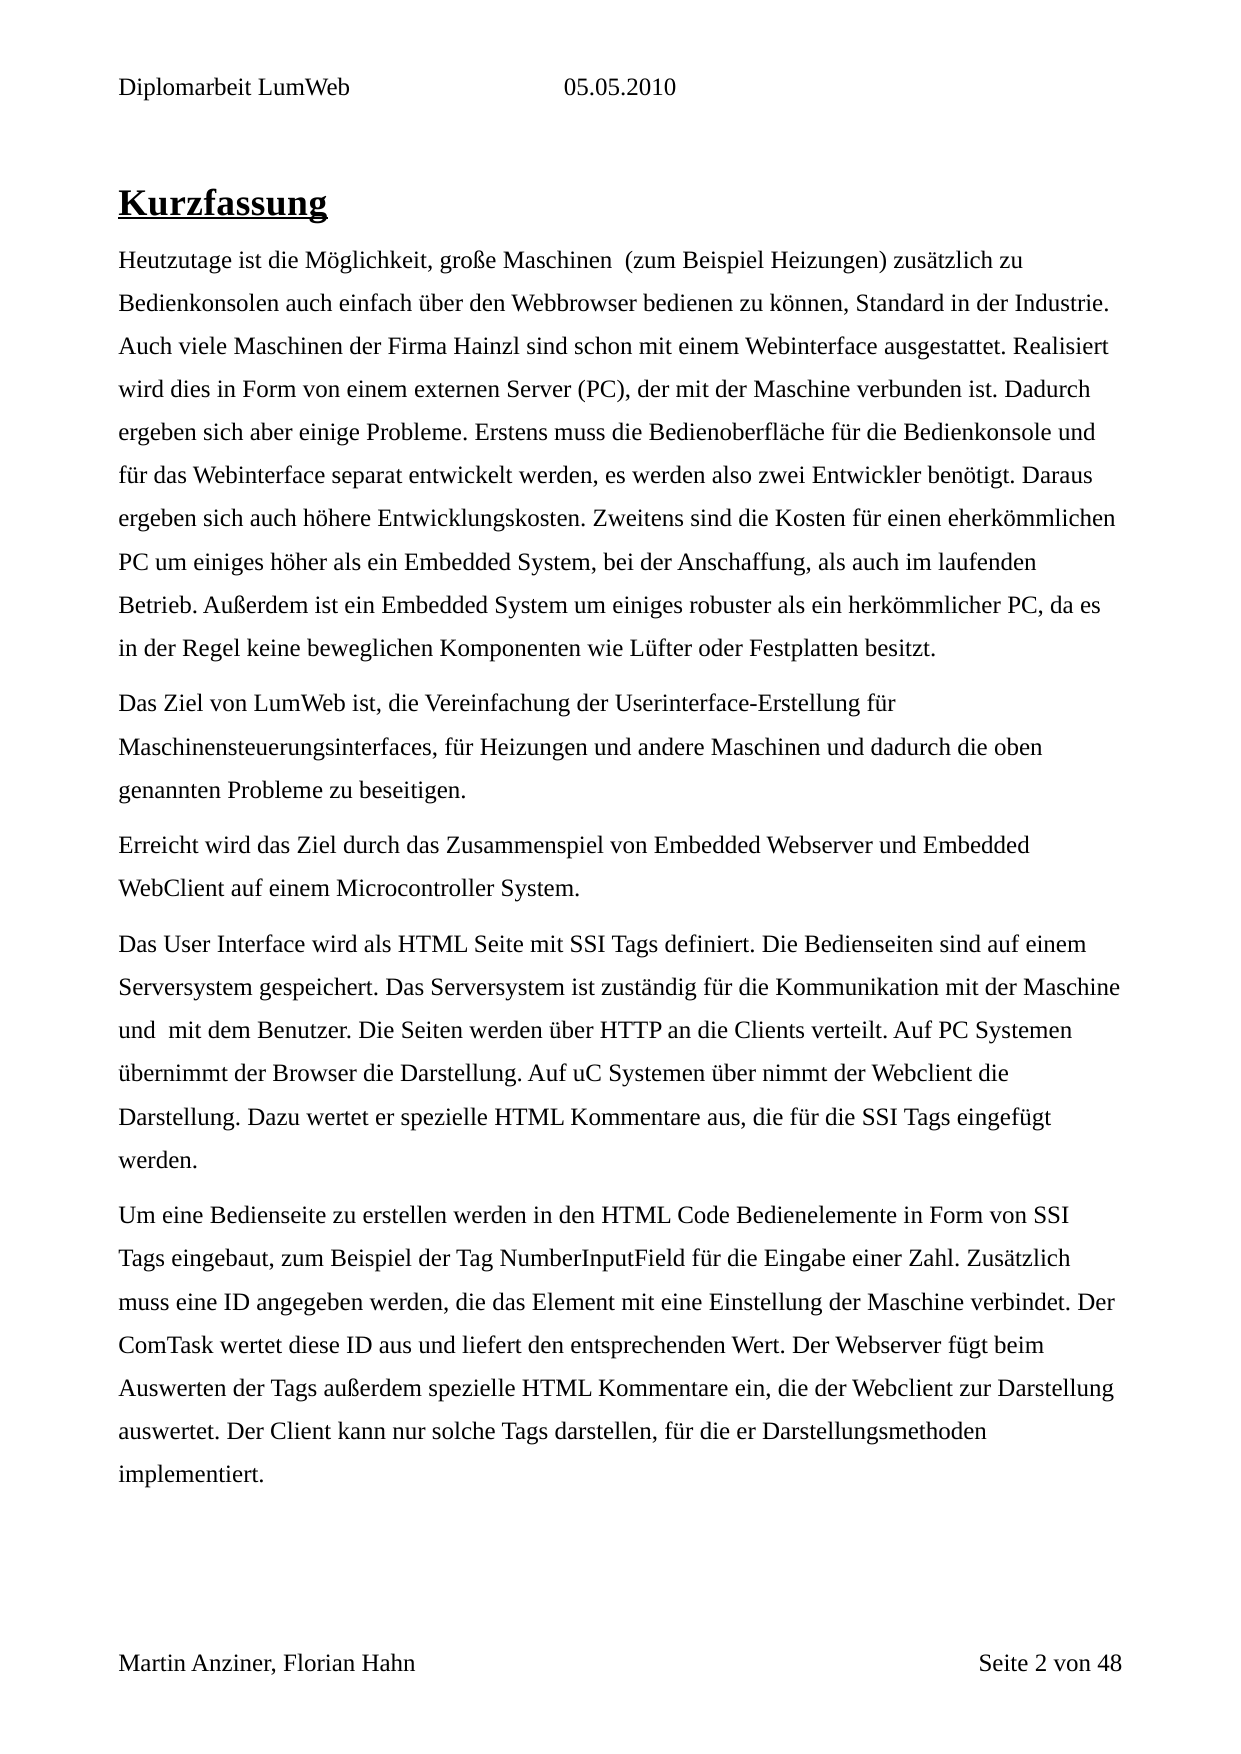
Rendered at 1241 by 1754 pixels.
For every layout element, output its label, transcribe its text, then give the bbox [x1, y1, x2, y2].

subtitle Kurzfassung [118, 180, 1122, 223]
text Das Ziel von LumWeb ist, die Vereinfachung der Userinterface-Erstellung für Maschinensteuerungsinterfaces, für Heizungen und andere Maschinen und dadurch die oben genannten Probleme zu beseitigen. [118, 688, 1122, 803]
text Heutzutage ist die Möglichkeit, große Maschinen (zum Beispiel Heizungen) zusätzlich zu Bedienkonsolen auch einfach über den Webbrowser bedienen zu können, Standard in der Industrie. Auch viele Maschinen der Firma Hainzl sind schon mit einem Webinterface ausgestattet. Realisiert wird dies in Form von einem externen Server (PC), der mit der Maschine verbunden ist. Dadurch ergeben sich aber einige Probleme. Erstens muss die Bedienoberfläche für die Bedienkonsole und für das Webinterface separat entwickelt werden, es werden also zwei Entwickler benötigt. Daraus ergeben sich auch höhere Entwicklungskosten. Zweitens sind die Kosten für einen eherkömmlichen PC um einiges höher als ein Embedded System, bei der Anschaffung, als auch im laufenden Betrieb. Außerdem ist ein Embedded System um einiges robuster als ein herkömmlicher PC, da es in der Regel keine beweglichen Komponenten wie Lüfter oder Festplatten besitzt. [118, 245, 1122, 662]
text Um eine Bedienseite zu erstellen werden in den HTML Code Bedienelemente in Form von SSI Tags eingebaut, zum Beispiel der Tag NumberInputField für die Eingabe einer Zahl. Zusätzlich muss eine ID angegeben werden, die das Element mit eine Einstellung der Maschine verbindet. Der ComTask wertet diese ID aus und liefert den entsprechenden Wert. Der Webserver fügt beim Auswerten der Tags außerdem spezielle HTML Kommentare ein, die der Webclient zur Darstellung auswertet. Der Client kann nur solche Tags darstellen, für die er Darstellungsmethoden implementiert. [118, 1200, 1122, 1488]
text Erreicht wird das Ziel durch das Zusammenspiel von Embedded Webserver und Embedded WebClient auf einem Microcontroller System. [118, 830, 1122, 902]
text Das User Interface wird als HTML Seite mit SSI Tags definiert. Die Bedienseiten sind auf einem Serversystem gespeichert. Das Serversystem ist zuständig für die Kommunikation mit der Maschine und mit dem Benutzer. Die Seiten werden über HTTP an die Clients verteilt. Auf PC Systemen übernimmt der Browser die Darstellung. Auf uC Systemen über nimmt der Webclient die Darstellung. Dazu wertet er spezielle HTML Kommentare aus, die für die SSI Tags eingefügt werden. [118, 929, 1122, 1173]
